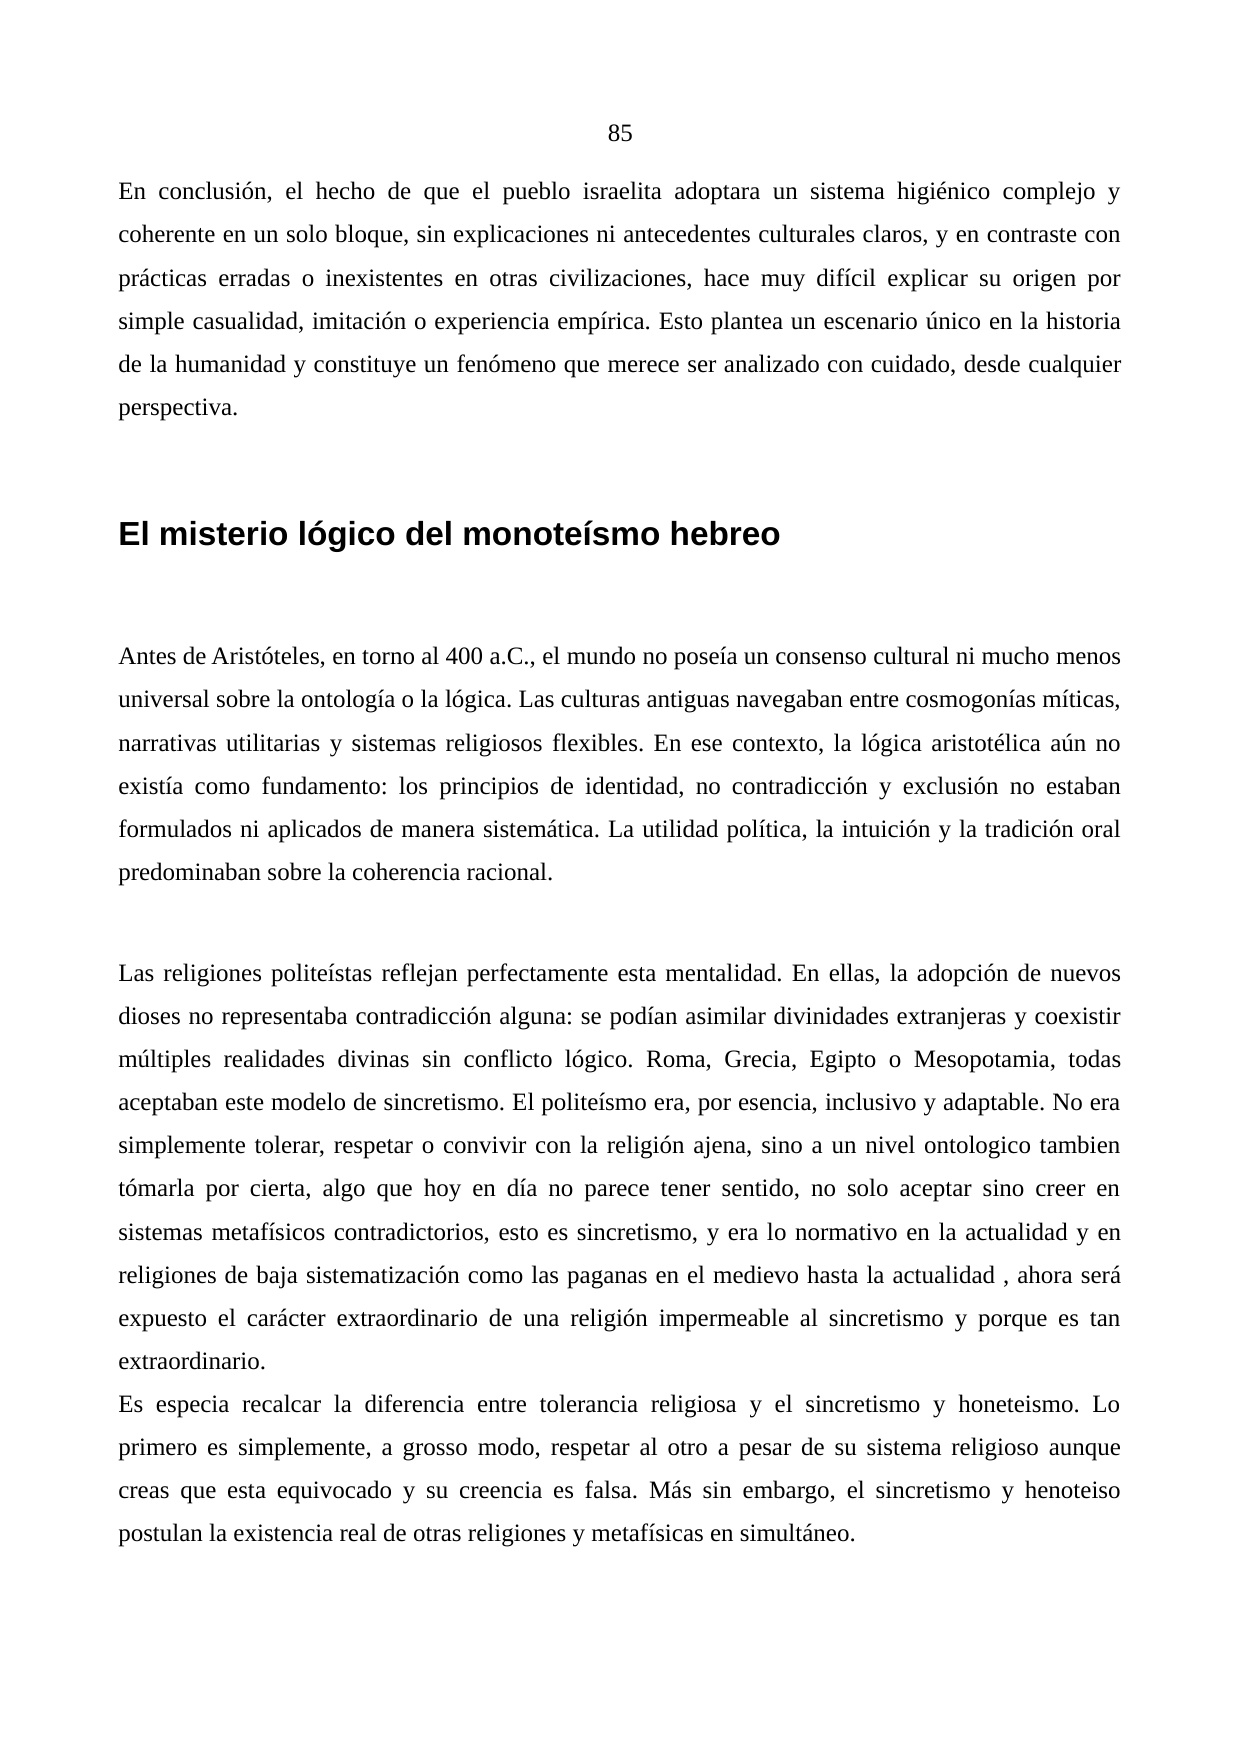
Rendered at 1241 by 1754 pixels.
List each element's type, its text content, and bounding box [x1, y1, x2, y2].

text Las religiones politeístas reflejan perfectamente esta mentalidad. En ellas, la adopción de nuevos dioses no representaba contradicción alguna: se podían asimilar divinidades extranjeras y coexistir múltiples realidades divinas sin conflicto lógico. Roma, Grecia, Egipto o Mesopotamia, todas aceptaban este modelo de sincretismo. El politeísmo era, por esencia, inclusivo y adaptable. No era simplemente tolerar, respetar o convivir con la religión ajena, sino a un nivel ontologico tambien tómarla por cierta, algo que hoy en día no parece tener sentido, no solo aceptar sino creer en sistemas metafísicos contradictorios, esto es sincretismo, y era lo normativo en la actualidad y en religiones de baja sistematización como las paganas en el medievo hasta la actualidad , ahora será expuesto el carácter extraordinario de una religión impermeable al sincretismo y porque es tan extraordinario. [118, 958, 1122, 1375]
subtitle El misterio lógico del monoteísmo hebreo [118, 514, 1122, 552]
text En conclusión, el hecho de que el pueblo israelita adoptara un sistema higiénico complejo y coherente en un solo bloque, sin explicaciones ni antecedentes culturales claros, y en contraste con prácticas erradas o inexistentes en otras civilizaciones, hace muy difícil explicar su origen por simple casualidad, imitación o experiencia empírica. Esto plantea un escenario único en la historia de la humanidad y constituye un fenómeno que merece ser analizado con cuidado, desde cualquier perspectiva. [118, 176, 1122, 421]
text Es especia recalcar la diferencia entre tolerancia religiosa y el sincretismo y honeteismo. Lo primero es simplemente, a grosso modo, respetar al otro a pesar de su sistema religioso aunque creas que esta equivocado y su creencia es falsa. Más sin embargo, el sincretismo y henoteiso postulan la existencia real de otras religiones y metafísicas en simultáneo. [118, 1389, 1122, 1547]
text Antes de Aristóteles, en torno al 400 a.C., el mundo no poseía un consenso cultural ni mucho menos universal sobre la ontología o la lógica. Las culturas antiguas navegaban entre cosmogonías míticas, narrativas utilitarias y sistemas religiosos flexibles. En ese contexto, la lógica aristotélica aún no existía como fundamento: los principios de identidad, no contradicción y exclusión no estaban formulados ni aplicados de manera sistemática. La utilidad política, la intuición y la tradición oral predominaban sobre la coherencia racional. [118, 641, 1122, 886]
